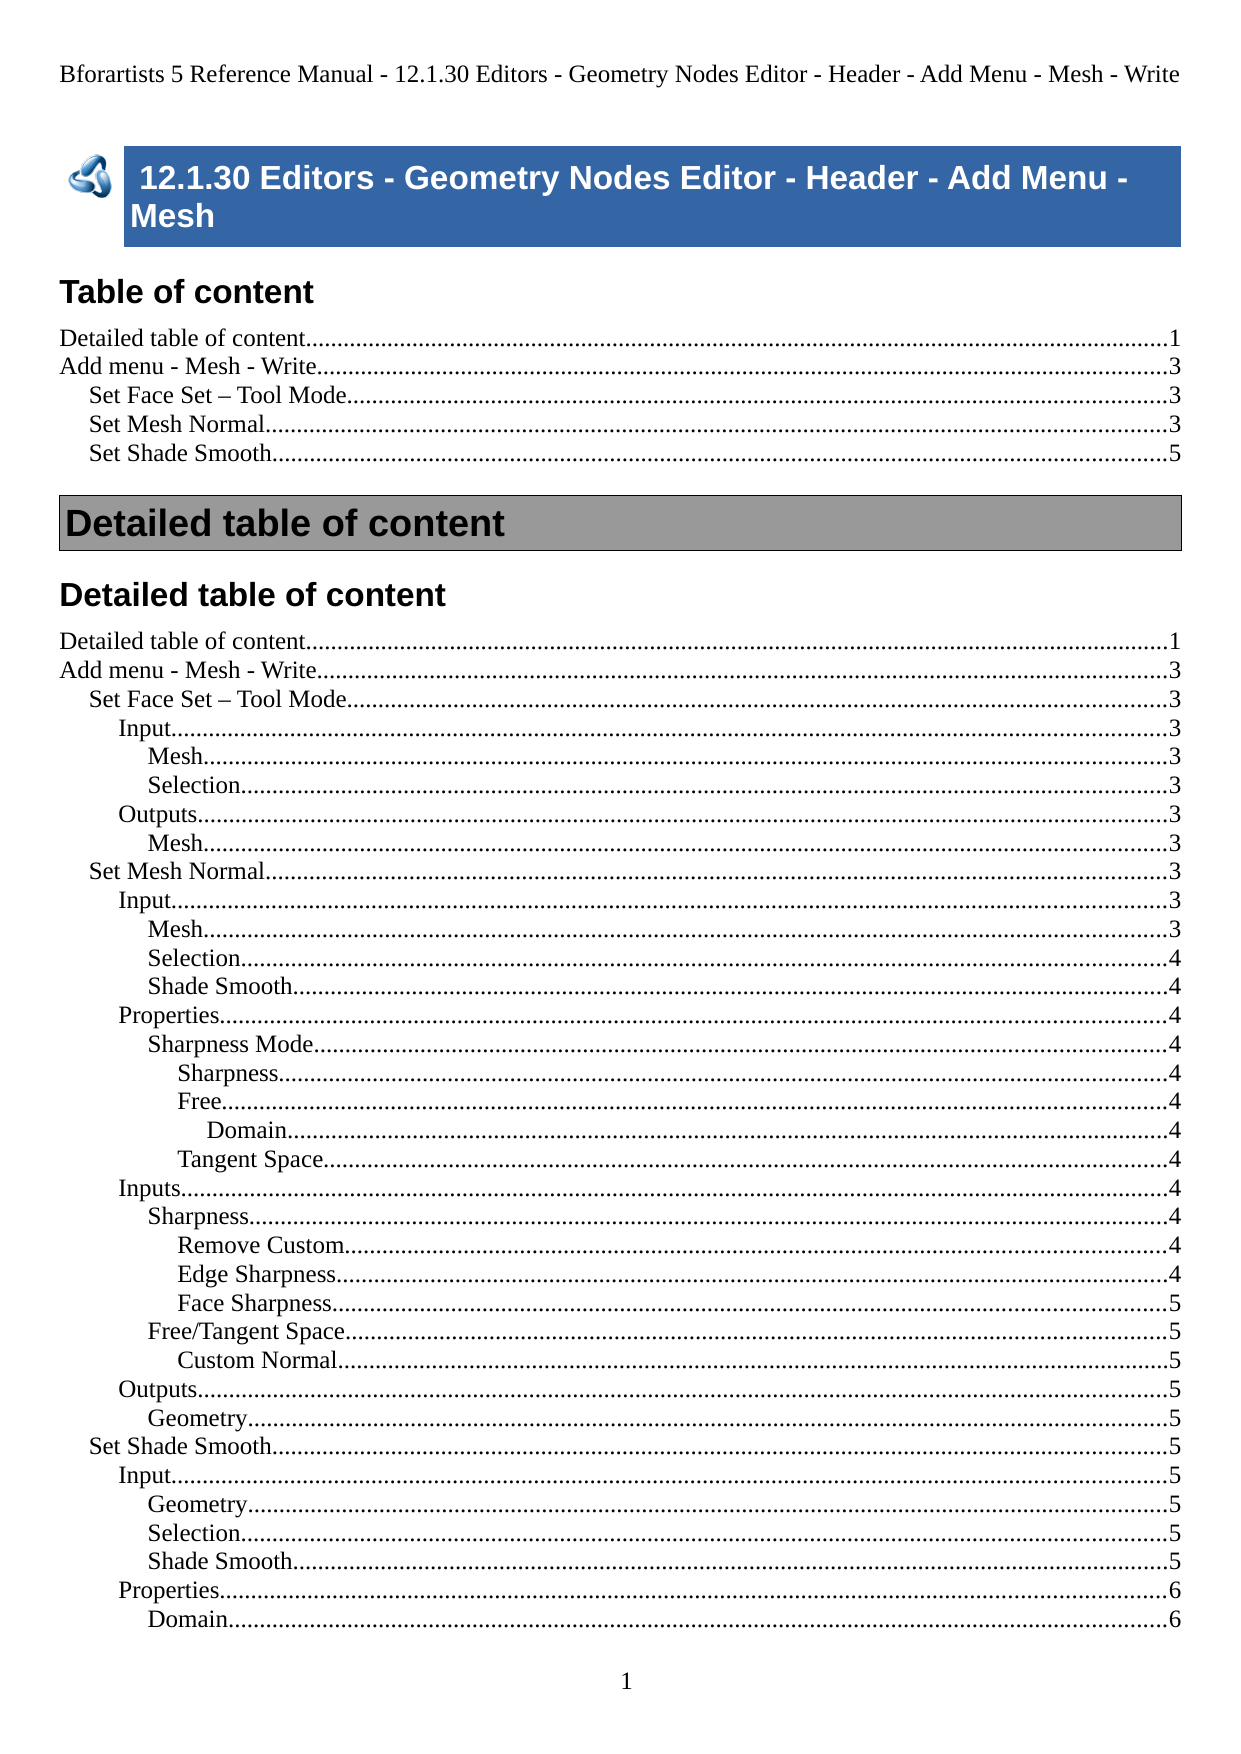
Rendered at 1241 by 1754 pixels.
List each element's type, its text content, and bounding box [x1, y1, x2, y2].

text Free 4 [177, 1086, 1181, 1115]
text Outputs 3 [118, 799, 1181, 828]
text Sharpness Mode 4 [147, 1029, 1181, 1058]
text Set Shade Smooth 5 [88, 438, 1181, 466]
subtitle Detailed table of content [59, 575, 1181, 614]
text Mesh 3 [147, 828, 1181, 856]
text Shade Smooth 5 [147, 1546, 1181, 1575]
text Selection 4 [147, 943, 1181, 971]
text Input 3 [118, 885, 1181, 914]
text Edge Sharpness 4 [177, 1259, 1181, 1288]
text Mesh 3 [147, 914, 1181, 943]
text Remove Custom 4 [177, 1230, 1181, 1259]
table_header 12.1.30 Editors - Geometry Nodes Editor - Header - Add Menu - Mesh [124, 146, 1181, 247]
text Geometry 5 [147, 1489, 1181, 1518]
text Set Face Set – Tool Mode 3 [88, 380, 1181, 409]
text Domain 4 [206, 1115, 1181, 1144]
text Set Mesh Normal 3 [88, 856, 1181, 885]
text Properties 6 [118, 1575, 1181, 1604]
text Detailed table of content 1 [59, 323, 1181, 351]
table_header Detailed table of content [60, 496, 1181, 550]
text Set Face Set – Tool Mode 3 [88, 684, 1181, 713]
text Set Shade Smooth 5 [88, 1431, 1181, 1460]
text Shade Smooth 4 [147, 971, 1181, 1000]
text Mesh 3 [147, 741, 1181, 770]
text Add menu - Mesh - Write 3 [59, 351, 1181, 380]
text Input 3 [118, 713, 1181, 741]
text Geometry 5 [147, 1403, 1181, 1431]
picture [65, 152, 114, 201]
text Set Mesh Normal 3 [88, 409, 1181, 438]
text Custom Normal 5 [177, 1345, 1181, 1374]
text Sharpness 4 [177, 1058, 1181, 1086]
text Properties 4 [118, 1000, 1181, 1029]
text Face Sharpness 5 [177, 1288, 1181, 1316]
text Add menu - Mesh - Write 3 [59, 655, 1181, 684]
text Selection 5 [147, 1518, 1181, 1546]
text Detailed table of content 1 [59, 626, 1181, 655]
text Tangent Space 4 [177, 1144, 1181, 1173]
table_header [59, 146, 124, 247]
text Sharpness 4 [147, 1201, 1181, 1230]
text Inputs 4 [118, 1173, 1181, 1201]
subtitle Table of content [59, 272, 1181, 310]
text Outputs 5 [118, 1374, 1181, 1403]
text Domain 6 [147, 1604, 1181, 1633]
text Selection 3 [147, 770, 1181, 799]
text Input 5 [118, 1460, 1181, 1489]
text Free/Tangent Space 5 [147, 1316, 1181, 1345]
